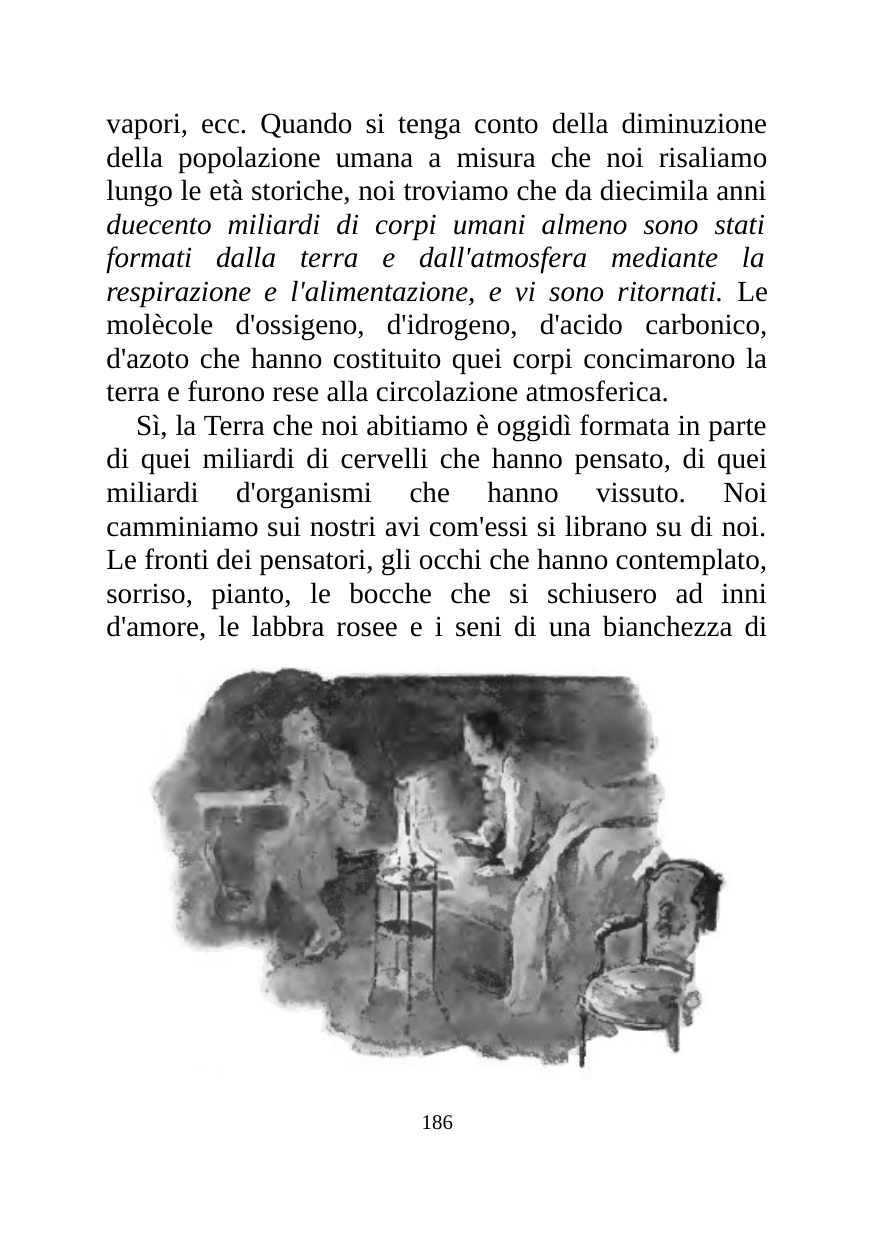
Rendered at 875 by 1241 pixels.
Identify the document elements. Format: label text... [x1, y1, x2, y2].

text vapori, ecc. Quando si tenga conto della diminuzione della popolazione umana a misura che noi risaliamo lungo le età storiche, noi troviamo che da diecimila anni duecento miliardi di corpi umani almeno sono stati formati dalla terra e dall'atmosfera mediante la respirazione e l'alimentazione, e vi sono ritornati. Le molècole d'ossigeno, d'idrogeno, d'acido carbonico, d'azoto che hanno costituito quei corpi concimarono la terra e furono rese alla circolazione atmosferica. [106, 106, 768, 408]
text Sì, la Terra che noi abitiamo è oggidì formata in parte di quei miliardi di cervelli che hanno pensato, di quei miliardi d'organismi che hanno vissuto. Noi camminiamo sui nostri avi com'essi si librano su di noi. Le fronti dei pensatori, gli occhi che hanno contemplato, sorriso, pianto, le bocche che si schiusero ad inni d'amore, le labbra rosee e i seni di una bianchezza di [106, 408, 768, 643]
picture [141, 654, 733, 1081]
